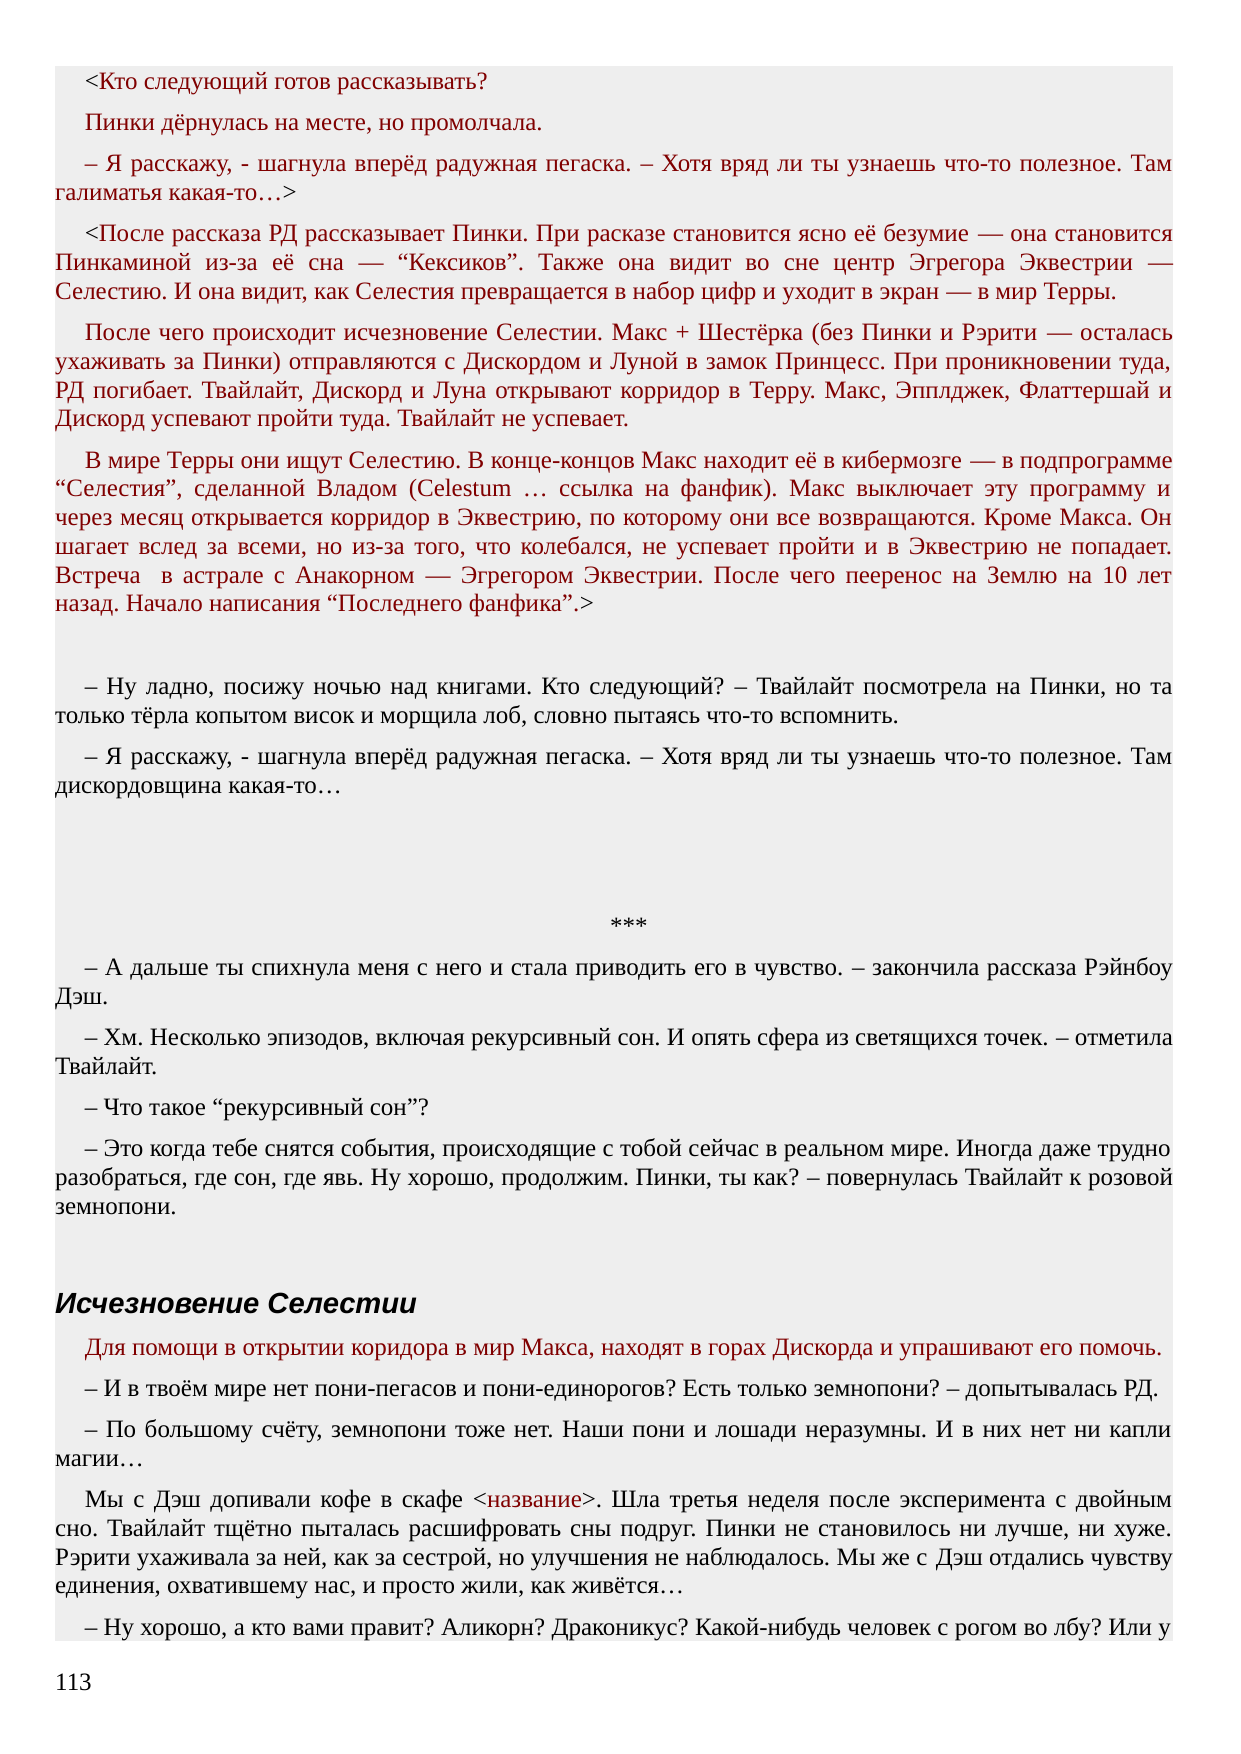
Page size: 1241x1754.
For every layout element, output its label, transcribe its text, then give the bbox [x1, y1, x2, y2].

text – А дальше ты спихнула меня с него и стала приводить его в чувство. – закончила рассказа Рэйнбоу Дэш. [55, 952, 1173, 1009]
text Для помощи в открытии коридора в мир Макса, находят в горах Дискорда и упрашивают его помочь. [55, 1332, 1173, 1361]
text – Ну хорошо, а кто вами правит? Аликорн? Драконикус? Какой-нибудь человек с рогом во лбу? Или у [55, 1612, 1173, 1641]
text После чего происходит исчезновение Селестии. Макс + Шестёрка (без Пинки и Рэрити — осталась ухаживать за Пинки) отправляются с Дискордом и Луной в замок Принцесс. При проникновении туда, РД погибает. Твайлайт, Дискорд и Луна открывают корридор в Терру. Макс, Эпплджек, Флаттершай и Дискорд успевают пройти туда. Твайлайт не успевает. [55, 317, 1173, 432]
text – Ну ладно, посижу ночью над книгами. Кто следующий? – Твайлайт посмотрела на Пинки, но та только тёрла копытом висок и морщила лоб, словно пытаясь что-то вспомнить. [55, 671, 1173, 728]
subtitle Исчезновение Селестии [55, 1286, 1173, 1319]
text – И в твоём мире нет пони-пегасов и пони-единорогов? Есть только земнопони? – допытывалась РД. [55, 1373, 1173, 1402]
text <После рассказа РД рассказывает Пинки. При расказе становится ясно её безумие — она становится Пинкаминой из-за её сна — “Кексиков”. Также она видит во сне центр Эгрегора Эквестрии — Селестию. И она видит, как Селестия превращается в набор цифр и уходит в экран — в мир Терры. [55, 218, 1173, 305]
text *** [55, 911, 1173, 939]
text Пинки дёрнулась на месте, но промолчала. [55, 107, 1173, 136]
text – Я расскажу, - шагнула вперёд радужная пегаска. – Хотя вряд ли ты узнаешь что-то полезное. Там галиматья какая-то…> [55, 148, 1173, 206]
text <Кто следующий готов рассказывать? [55, 66, 1173, 95]
text – Что такое “рекурсивный сон”? [55, 1092, 1173, 1121]
text – Я расскажу, - шагнула вперёд радужная пегаска. – Хотя вряд ли ты узнаешь что-то полезное. Там дискордовщина какая-то… [55, 741, 1173, 798]
text – Хм. Несколько эпизодов, включая рекурсивный сон. И опять сфера из светящихся точек. – отметила Твайлайт. [55, 1022, 1173, 1079]
text – Это когда тебе снятся события, происходящие с тобой сейчас в реальном мире. Иногда даже трудно разобраться, где сон, где явь. Ну хорошо, продолжим. Пинки, ты как? – повернулась Твайлайт к розовой земнопони. [55, 1133, 1173, 1219]
text Мы с Дэш допивали кофе в cкафе <название>. Шла третья неделя после эксперимента с двойным сно. Твайлайт тщётно пыталась расшифровать сны подруг. Пинки не становилось ни лучше, ни хуже. Рэрити ухаживала за ней, как за сестрой, но улучшения не наблюдалось. Мы же с Дэш отдались чувству единения, охватившему нас, и просто жили, как живётся… [55, 1484, 1173, 1599]
text В мире Терры они ищут Селестию. В конце-концов Макс находит её в кибермозге — в подпрограмме “Селестия”, сделанной Владом (Celestum … ссылка на фанфик). Макс выключает эту программу и через месяц открывается корридор в Эквестрию, по которому они все возвращаются. Кроме Макса. Он шагает вслед за всеми, но из-за того, что колебался, не успевает пройти и в Эквестрию не попадает. Встреча в астрале с Анакорном — Эгрегором Эквестрии. После чего пееренос на Землю на 10 лет назад. Начало написания “Последнего фанфика”.> [55, 445, 1173, 617]
text – По большому счёту, земнопони тоже нет. Наши пони и лошади неразумны. И в них нет ни капли магии… [55, 1414, 1173, 1472]
